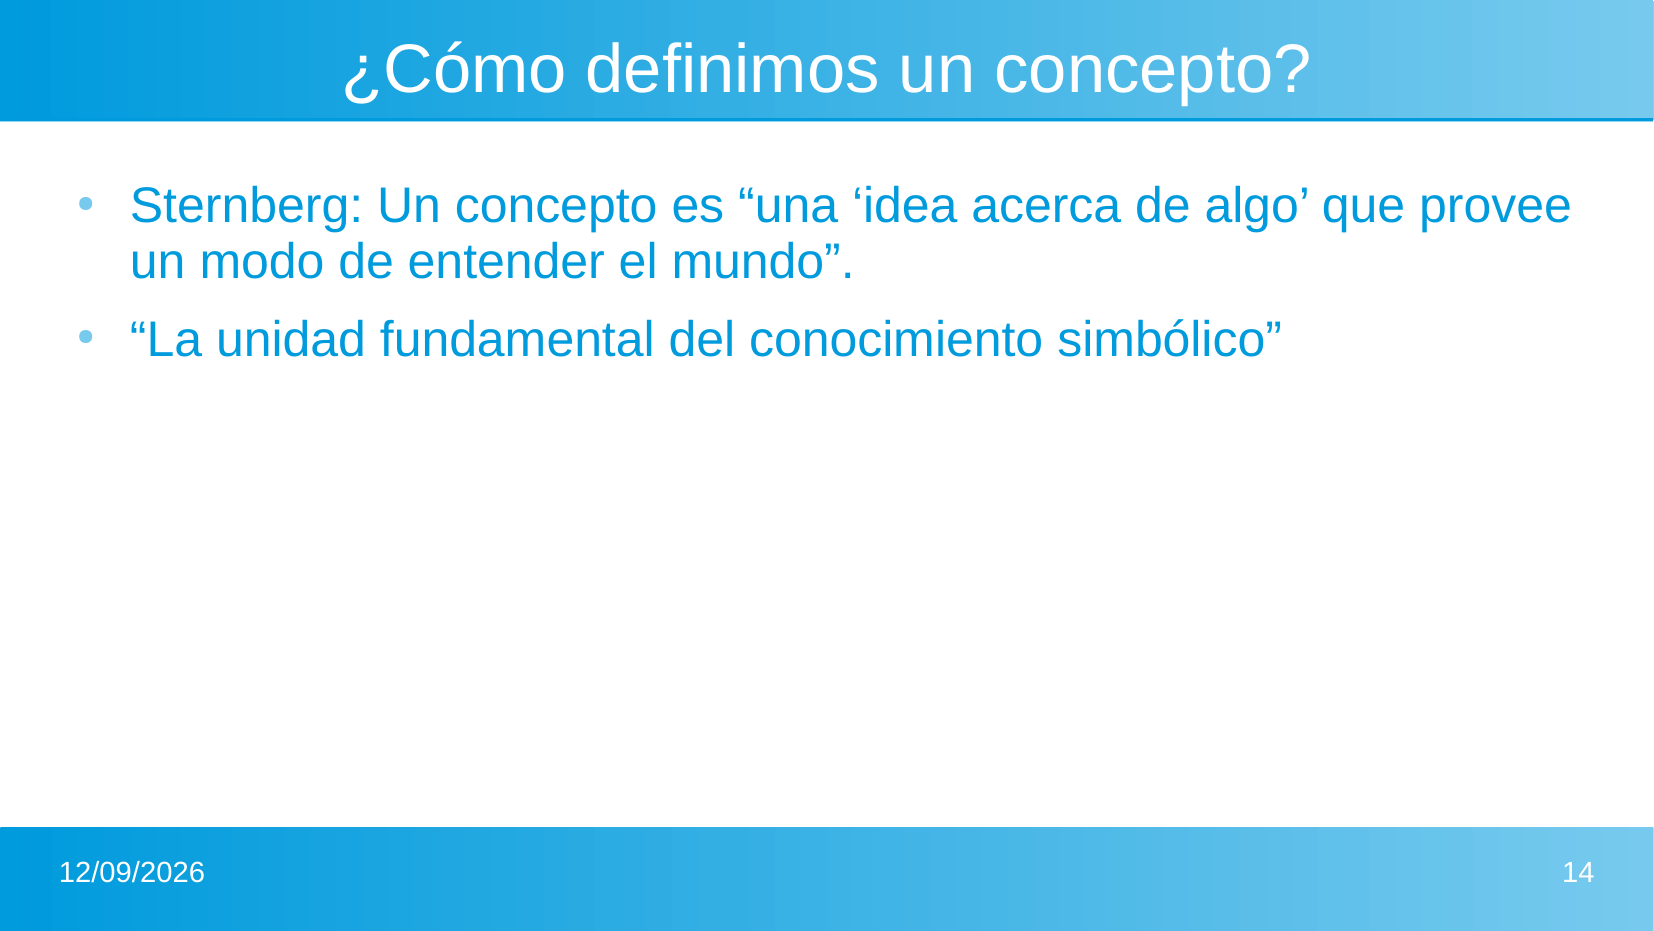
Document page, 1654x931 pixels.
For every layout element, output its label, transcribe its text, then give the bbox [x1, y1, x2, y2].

list Sternberg: Un concepto es “una ‘idea acerca de algo’ que provee un modo de entender el mundo”. “La unidad fundamental del conocimiento simbólico” [59, 177, 1595, 768]
title ¿Cómo definimos un concepto? [59, 29, 1595, 108]
